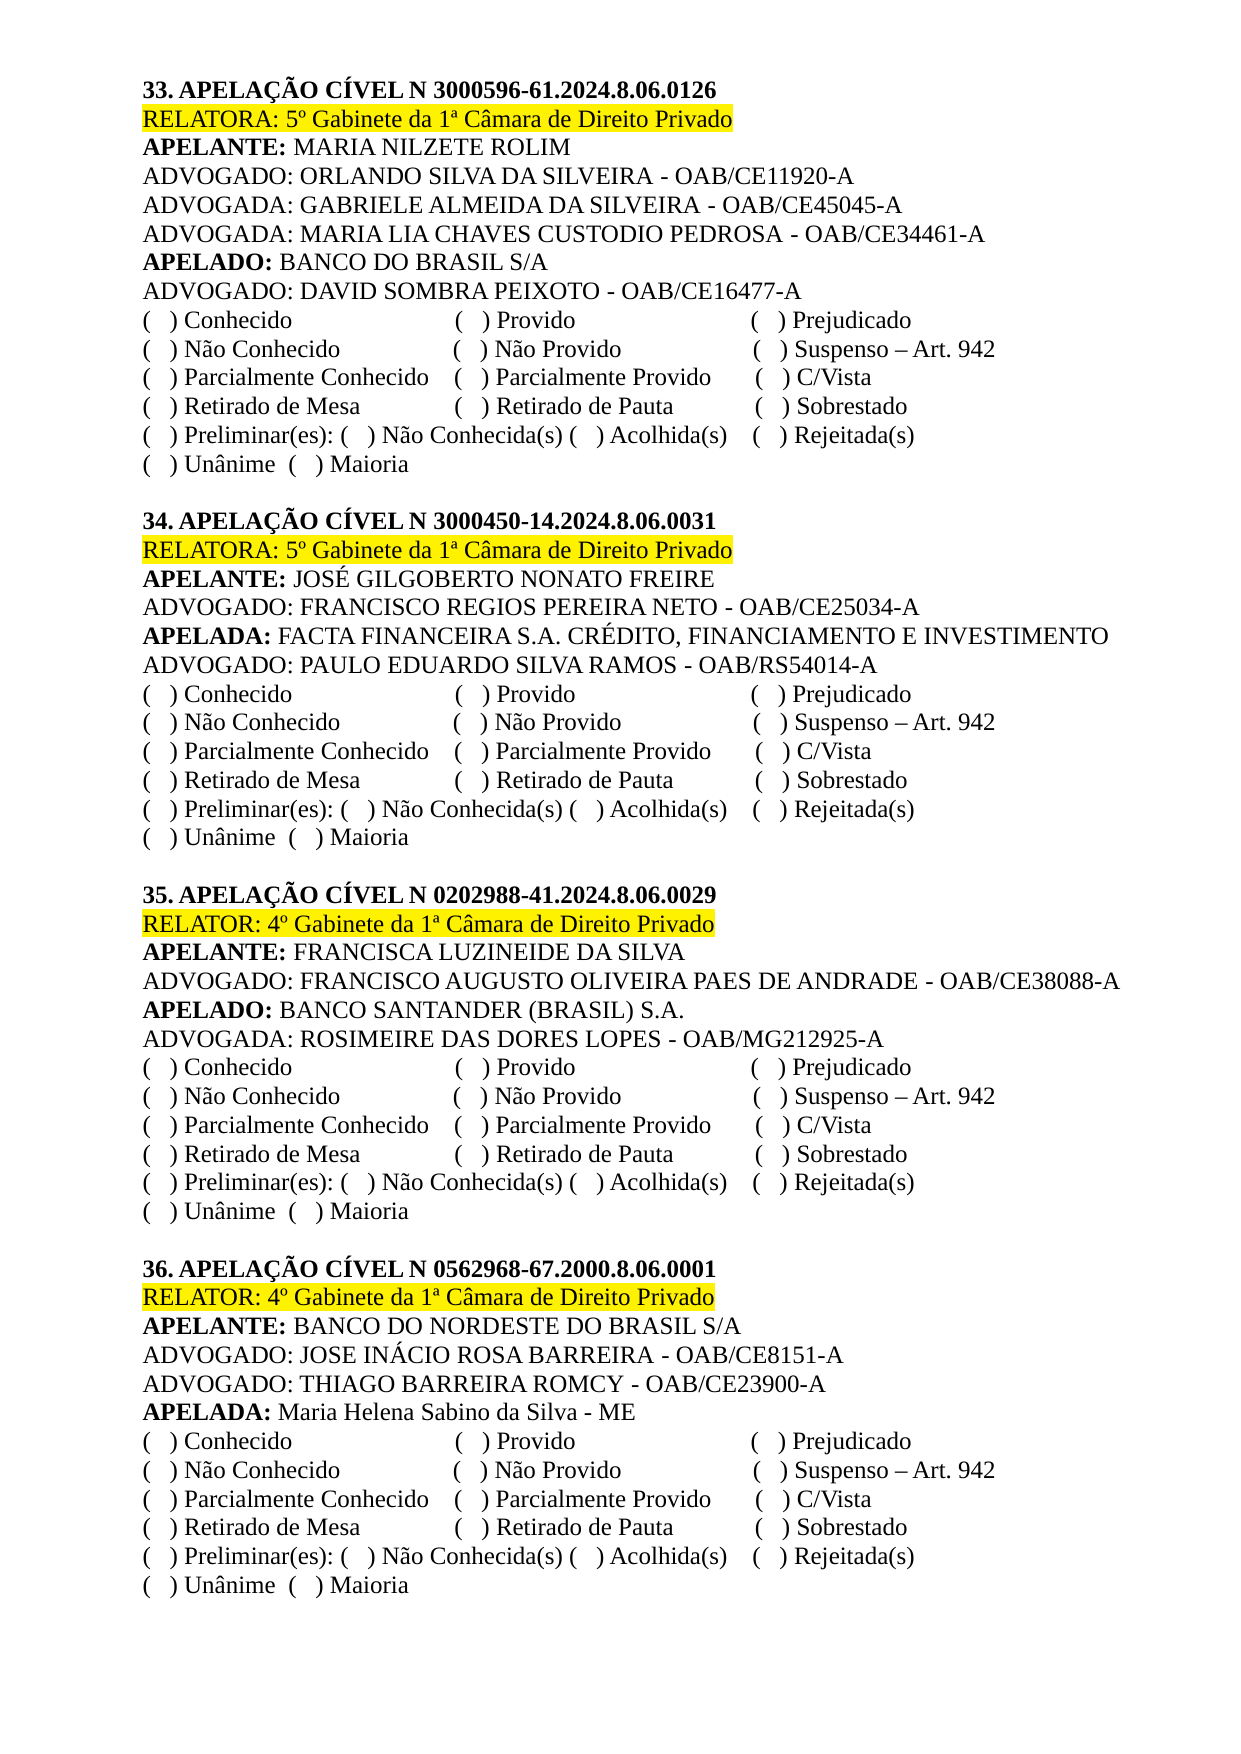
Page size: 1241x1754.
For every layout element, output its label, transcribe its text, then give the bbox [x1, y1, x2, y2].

text ( ) Parcialmente Conhecido ( ) Parcialmente Provido ( ) C/Vista [142, 1484, 1141, 1512]
text ( ) Retirado de Mesa ( ) Retirado de Pauta ( ) Sobrestado [142, 765, 1141, 794]
text ( ) Preliminar(es): ( ) Não Conhecida(s) ( ) Acolhida(s) ( ) Rejeitada(s) [142, 1167, 1141, 1196]
text ( ) Preliminar(es): ( ) Não Conhecida(s) ( ) Acolhida(s) ( ) Rejeitada(s) [142, 420, 1141, 449]
text ( ) Parcialmente Conhecido ( ) Parcialmente Provido ( ) C/Vista [142, 736, 1141, 765]
text ( ) Unânime ( ) Maioria [142, 1570, 1141, 1627]
text ( ) Preliminar(es): ( ) Não Conhecida(s) ( ) Acolhida(s) ( ) Rejeitada(s) [142, 1541, 1141, 1570]
text ( ) Não Conhecido ( ) Não Provido ( ) Suspenso – Art. 942 [142, 334, 1141, 362]
text ( ) Não Conhecido ( ) Não Provido ( ) Suspenso – Art. 942 [142, 1455, 1141, 1484]
text ( ) Parcialmente Conhecido ( ) Parcialmente Provido ( ) C/Vista [142, 1110, 1141, 1139]
text 33. APELAÇÃO CÍVEL N 3000596-61.2024.8.06.0126 RELATORA: 5º Gabinete da 1ª Câmara de Direito Privado APELANTE: MARIA NILZETE ROLIM ADVOGADO: ORLANDO SILVA DA SILVEIRA - OAB/CE11920-A ADVOGADA: GABRIELE ALMEIDA DA SILVEIRA - OAB/CE45045-A ADVOGADA: MARIA LIA CHAVES CUSTODIO PEDROSA - OAB/CE34461-A APELADO: BANCO DO BRASIL S/A ADVOGADO: DAVID SOMBRA PEIXOTO - OAB/CE16477-A ( ) Conhecido ( ) Provido ( ) Prejudicado [142, 75, 1141, 334]
text ( ) Unânime ( ) Maioria 34. APELAÇÃO CÍVEL N 3000450-14.2024.8.06.0031 RELATORA: 5º Gabinete da 1ª Câmara de Direito Privado APELANTE: JOSÉ GILGOBERTO NONATO FREIRE ADVOGADO: FRANCISCO REGIOS PEREIRA NETO - OAB/CE25034-A APELADA: FACTA FINANCEIRA S.A. CRÉDITO, FINANCIAMENTO E INVESTIMENTO ADVOGADO: PAULO EDUARDO SILVA RAMOS - OAB/RS54014-A ( ) Conhecido ( ) Provido ( ) Prejudicado [142, 449, 1141, 707]
text ( ) Não Conhecido ( ) Não Provido ( ) Suspenso – Art. 942 [142, 707, 1141, 736]
text ( ) Não Conhecido ( ) Não Provido ( ) Suspenso – Art. 942 [142, 1081, 1141, 1110]
text ( ) Retirado de Mesa ( ) Retirado de Pauta ( ) Sobrestado [142, 1139, 1141, 1167]
text ( ) Parcialmente Conhecido ( ) Parcialmente Provido ( ) C/Vista [142, 362, 1141, 391]
text ( ) Unânime ( ) Maioria 35. APELAÇÃO CÍVEL N 0202988-41.2024.8.06.0029 RELATOR: 4º Gabinete da 1ª Câmara de Direito Privado APELANTE: FRANCISCA LUZINEIDE DA SILVA ADVOGADO: FRANCISCO AUGUSTO OLIVEIRA PAES DE ANDRADE - OAB/CE38088-A APELADO: BANCO SANTANDER (BRASIL) S.A. ADVOGADA: ROSIMEIRE DAS DORES LOPES - OAB/MG212925-A ( ) Conhecido ( ) Provido ( ) Prejudicado [142, 822, 1141, 1081]
text ( ) Retirado de Mesa ( ) Retirado de Pauta ( ) Sobrestado [142, 1512, 1141, 1541]
text ( ) Unânime ( ) Maioria 36. APELAÇÃO CÍVEL N 0562968-67.2000.8.06.0001 RELATOR: 4º Gabinete da 1ª Câmara de Direito Privado APELANTE: BANCO DO NORDESTE DO BRASIL S/A ADVOGADO: JOSE INÁCIO ROSA BARREIRA - OAB/CE8151-A ADVOGADO: THIAGO BARREIRA ROMCY - OAB/CE23900-A APELADA: Maria Helena Sabino da Silva - ME ( ) Conhecido ( ) Provido ( ) Prejudicado [142, 1196, 1141, 1455]
text ( ) Preliminar(es): ( ) Não Conhecida(s) ( ) Acolhida(s) ( ) Rejeitada(s) [142, 794, 1141, 822]
text ( ) Retirado de Mesa ( ) Retirado de Pauta ( ) Sobrestado [142, 391, 1141, 420]
